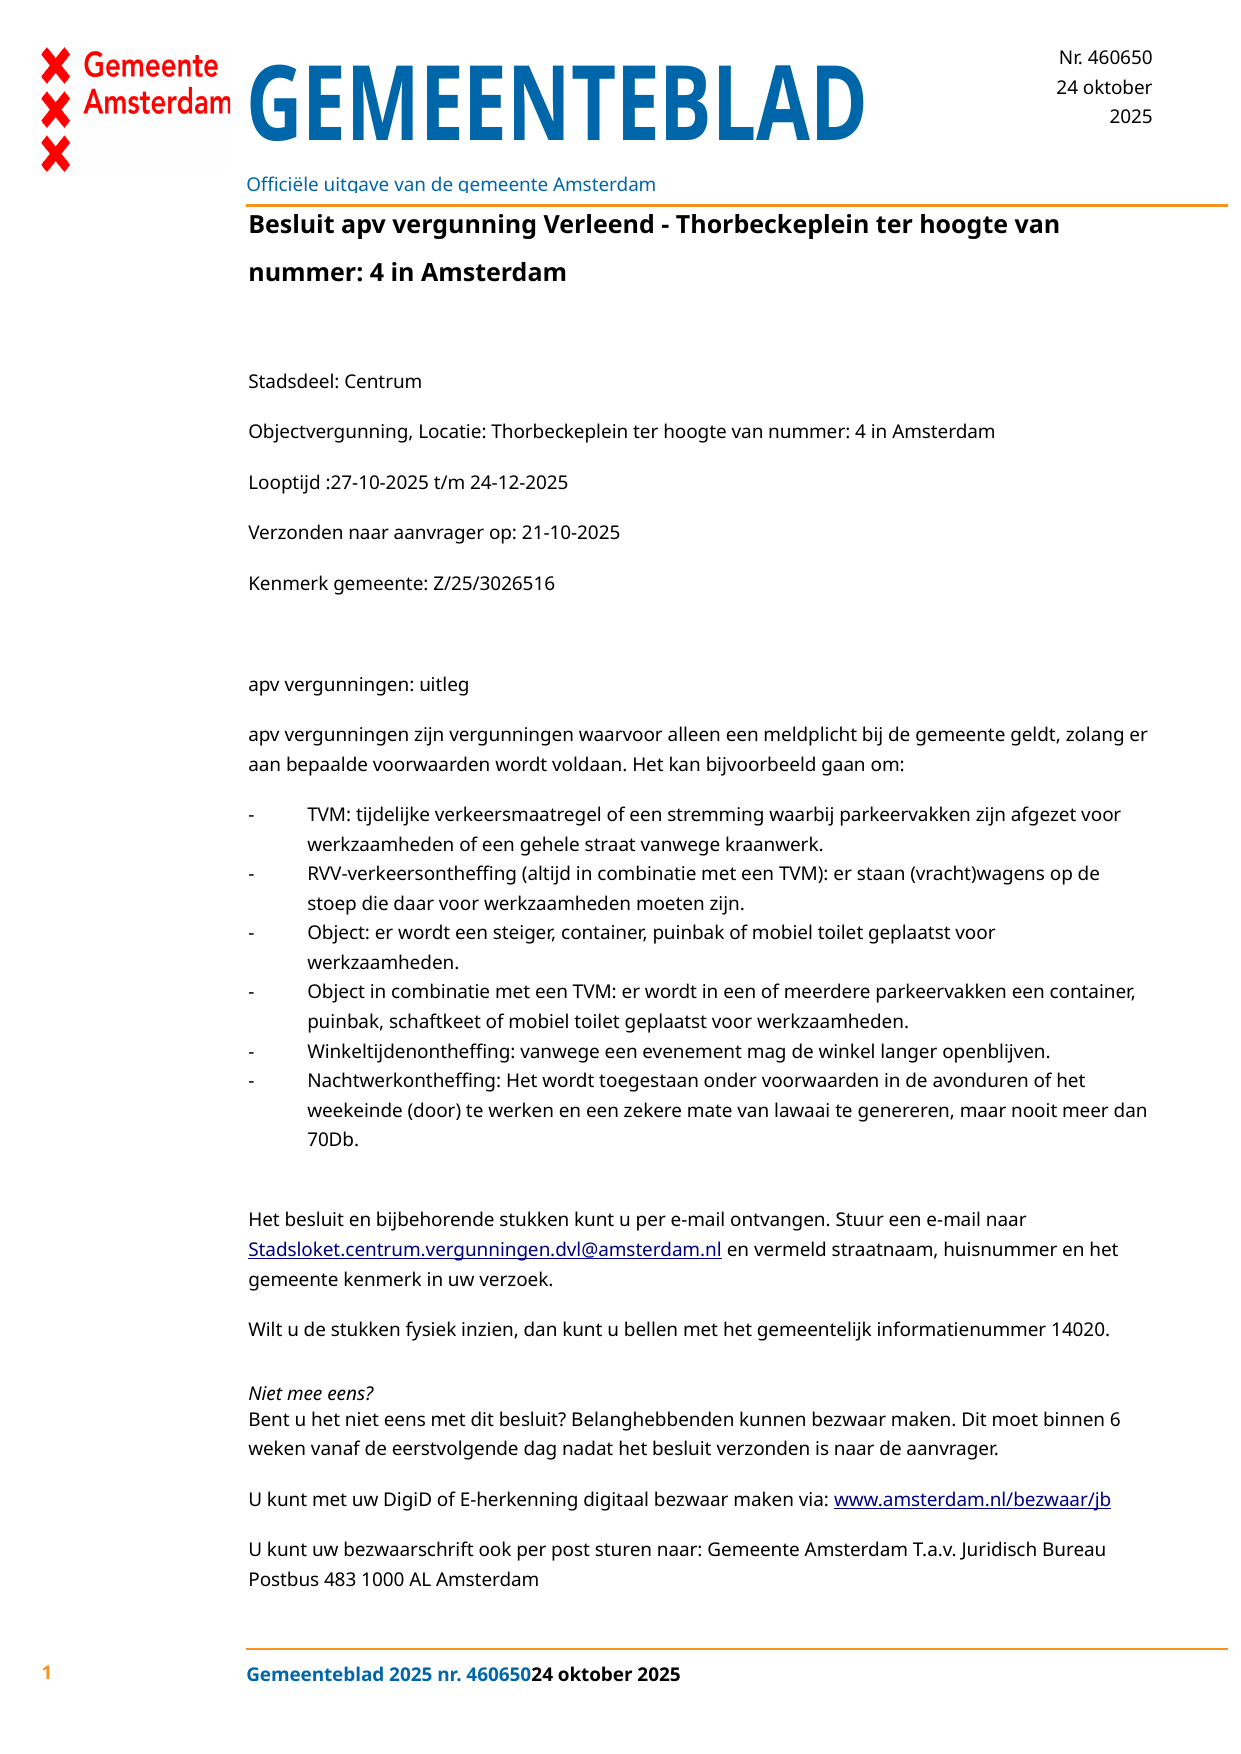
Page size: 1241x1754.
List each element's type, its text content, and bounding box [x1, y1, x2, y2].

text Kenmerk gemeente: Z/25/3026516 [248, 570, 1152, 596]
text Stadsdeel: Centrum [248, 368, 1152, 394]
list Object: er wordt een steiger, container, puinbak of mobiel toilet geplaatst voor werkzaamheden. [248, 919, 1152, 975]
list TVM: tijdelijke verkeersmaatregel of een stremming waarbij parkeervakken zijn afgezet voor werkzaamheden of een gehele straat vanwege kraanwerk. [248, 801, 1152, 857]
picture [41, 47, 231, 172]
list Winkeltijdenontheffing: vanwege een evenement mag de winkel langer openblijven. [248, 1038, 1152, 1064]
text apv vergunningen: uitleg [248, 671, 1152, 697]
list RVV-verkeersontheffing (altijd in combinatie met een TVM): er staan (vracht)wagens op de stoep die daar voor werkzaamheden moeten zijn. [248, 860, 1152, 916]
text Bent u het niet eens met dit besluit? Belanghebbenden kunnen bezwaar maken. Dit moet binnen 6 weken vanaf de eerstvolgende dag nadat het besluit verzonden is naar de aanvrager. [248, 1406, 1152, 1461]
text apv vergunningen zijn vergunningen waarvoor alleen een meldplicht bij de gemeente geldt, zolang er aan bepaalde voorwaarden wordt voldaan. Het kan bijvoorbeeld gaan om: [248, 721, 1152, 777]
text Besluit apv vergunning Verleend - Thorbeckeplein ter hoogte van nummer: 4 in Amsterdam [248, 207, 1152, 288]
text Verzonden naar aanvrager op: 21-10-2025 [248, 519, 1152, 545]
text Niet mee eens? [248, 1380, 1152, 1406]
text U kunt met uw DigiD of E-herkenning digitaal bezwaar maken via: www.amsterdam.nl/bezwaar/jb [248, 1486, 1152, 1512]
list Object in combinatie met een TVM: er wordt in een of meerdere parkeervakken een container, puinbak, schaftkeet of mobiel toilet geplaatst voor werkzaamheden. [248, 979, 1152, 1034]
text Objectvergunning, Locatie: Thorbeckeplein ter hoogte van nummer: 4 in Amsterdam [248, 419, 1152, 444]
text U kunt uw bezwaarschrift ook per post sturen naar: Gemeente Amsterdam T.a.v. Juridisch Bureau Postbus 483 1000 AL Amsterdam [248, 1536, 1152, 1592]
text Wilt u de stukken fysiek inzien, dan kunt u bellen met het gemeentelijk informatienummer 14020. [248, 1316, 1152, 1342]
text Het besluit en bijbehorende stukken kunt u per e-mail ontvangen. Stuur een e-mail naar Stadsloket.centrum.vergunningen.dvl@amsterdam.nl en vermeld straatnaam, huisnummer en het gemeente kenmerk in uw verzoek. [248, 1207, 1152, 1292]
list Nachtwerkontheffing: Het wordt toegestaan onder voorwaarden in de avonduren of het weekeinde (door) te werken en een zekere mate van lawaai te genereren, maar nooit meer dan 70Db. [248, 1067, 1152, 1152]
text Looptijd :27-10-2025 t/m 24-12-2025 [248, 469, 1152, 495]
